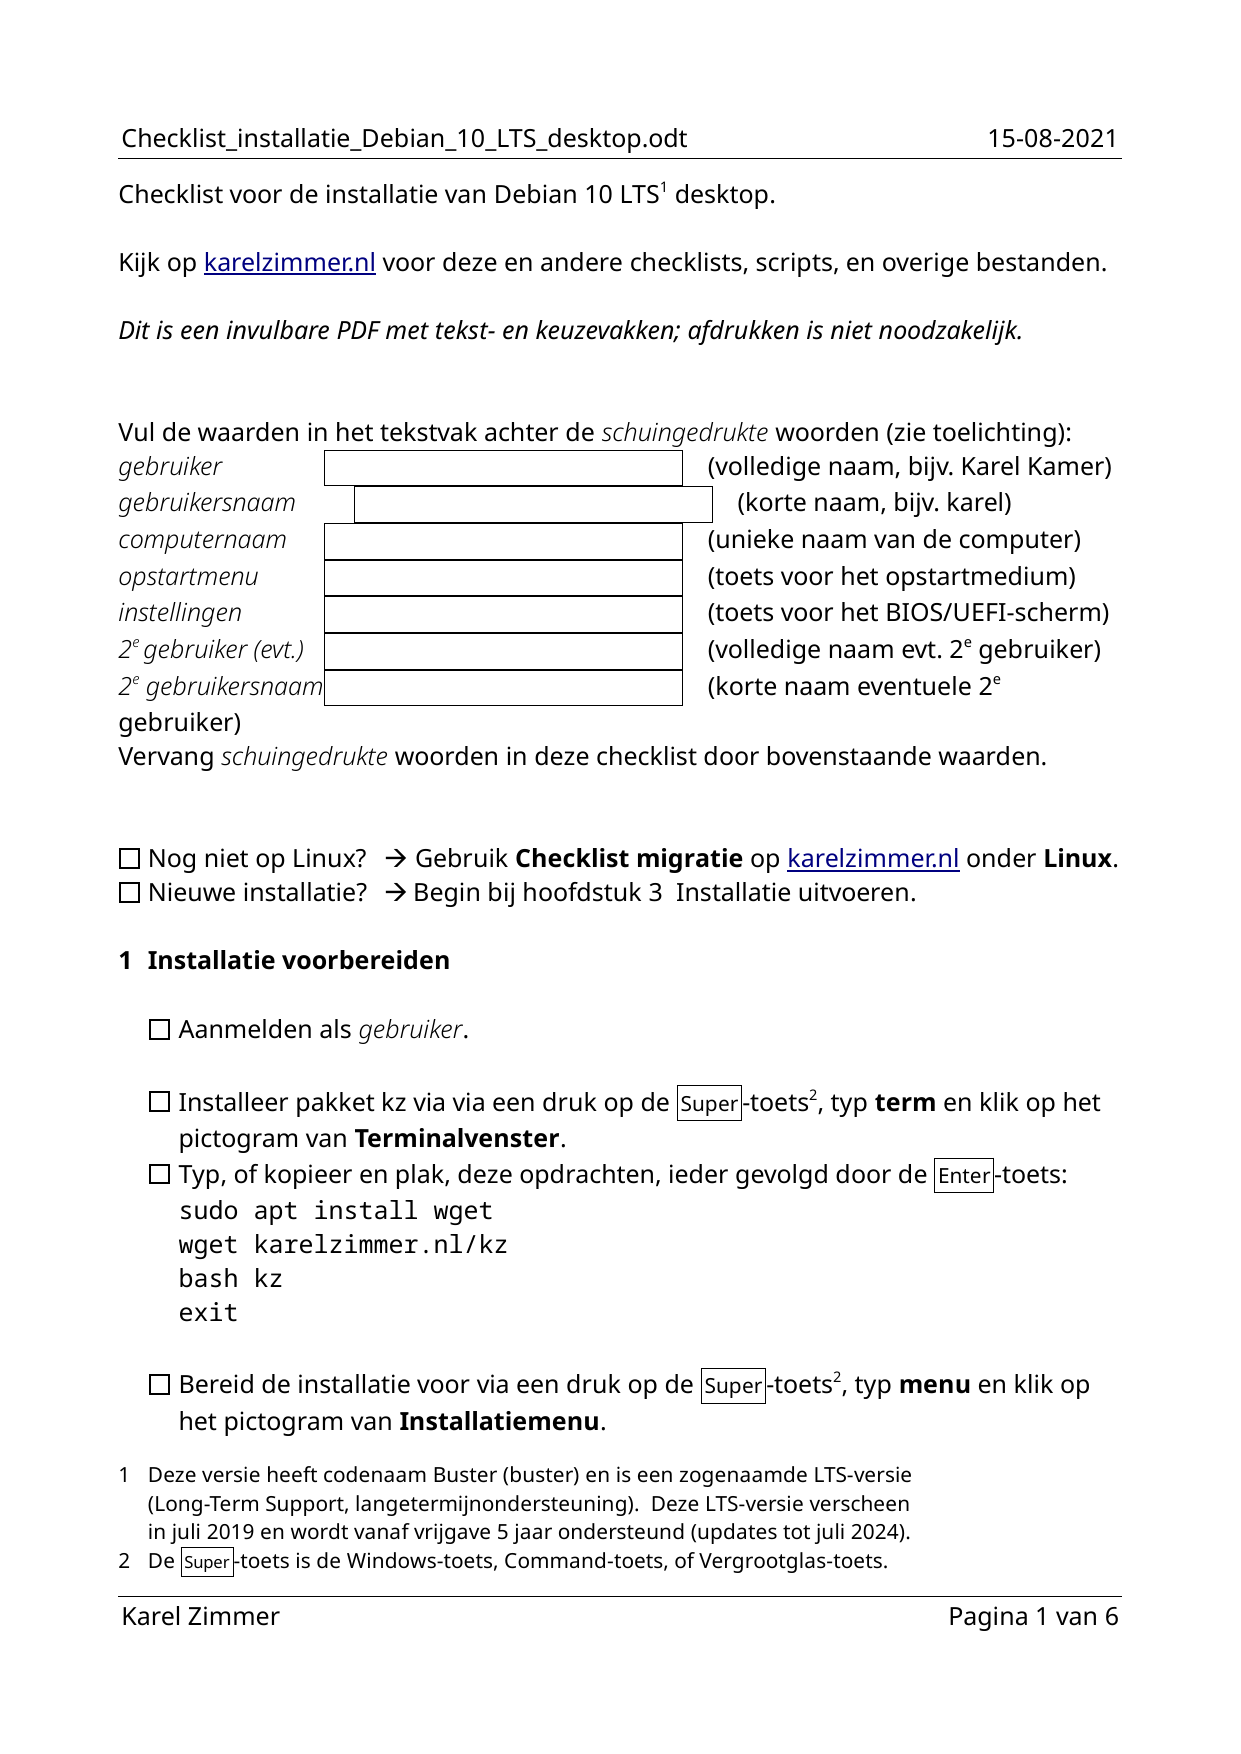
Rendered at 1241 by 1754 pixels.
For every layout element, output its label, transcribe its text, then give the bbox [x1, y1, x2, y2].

text Nog niet op Linux?  Gebruik Checklist migratie op karelzimmer.nl onder Linux. [118, 841, 1122, 875]
text opstartmenu [118, 559, 324, 595]
text (toets voor het opstartmedium) [683, 559, 1122, 595]
text 2e gebruikersnaam (korte naam eventuele 2e gebruiker) [118, 669, 1122, 739]
table_cell Installeer pakket kz via via een druk op de Super-toets, typ term en klik op het pictogram van Terminalvenster. [177, 1084, 1120, 1156]
text computernaam [118, 522, 354, 559]
table_cell [141, 1330, 177, 1366]
text (korte naam, bijv. karel) [683, 485, 1122, 522]
table_header Aanmelden als gebruiker. [177, 1011, 1120, 1047]
text Kijk op karelzimmer.nl voor deze en andere checklists, scripts, en overige bestanden. [118, 245, 1122, 279]
table_header [141, 1011, 177, 1047]
text (volledige naam evt. 2e gebruiker) [683, 632, 1122, 669]
table_cell [177, 1330, 1120, 1366]
table_cell Bereid de installatie voor via een druk op de Super-toets2, typ menu en klik op het pictogram van Installatiemenu. [177, 1366, 1120, 1438]
text 2e gebruiker (evt.) [118, 632, 324, 669]
text gebruiker (volledige naam, bijv. Karel Kamer) [118, 449, 1122, 485]
list Installatie voorbereiden [118, 943, 1122, 977]
text Checklist voor de installatie van Debian 10 LTS desktop. [118, 177, 1122, 211]
text (unieke naam van de computer) [683, 522, 1122, 559]
table_cell [141, 1047, 177, 1083]
table_cell [141, 1084, 177, 1156]
text instellingen [118, 595, 324, 632]
text Vul de waarden in het tekstvak achter de schuingedrukte woorden (zie toelichting): [118, 415, 1122, 449]
text gebruikersnaam [118, 485, 354, 522]
text Dit is een invulbare PDF met tekst- en keuzevakken; afdrukken is niet noodzakelijk. [118, 313, 1122, 347]
text Nieuwe installatie?  Begin bij hoofdstuk 2 Installatie uitvoeren. [118, 875, 1122, 909]
text Vervang schuingedrukte woorden in deze checklist door bovenstaande waarden. [118, 739, 1122, 773]
table_cell [177, 1047, 1120, 1083]
table_cell [141, 1156, 177, 1330]
table_cell [141, 1366, 177, 1438]
text (toets voor het BIOS/UEFI-scherm) [683, 595, 1122, 632]
table_cell Typ, of kopieer en plak, deze opdrachten, ieder gevolgd door de Enter-toets: sudo apt install wget wget karelzimmer.nl/kz bash kz exit [177, 1156, 1120, 1330]
text Deze versie heeft codenaam Buster (buster) en is een zogenaamde LTS-versie (Long-Term Support, langetermijnondersteuning). Deze LTS-versie verscheen in juli 2019 en wordt vanaf vrijgave 5 jaar ondersteund (updates tot juli 2024). [118, 1460, 1122, 1546]
